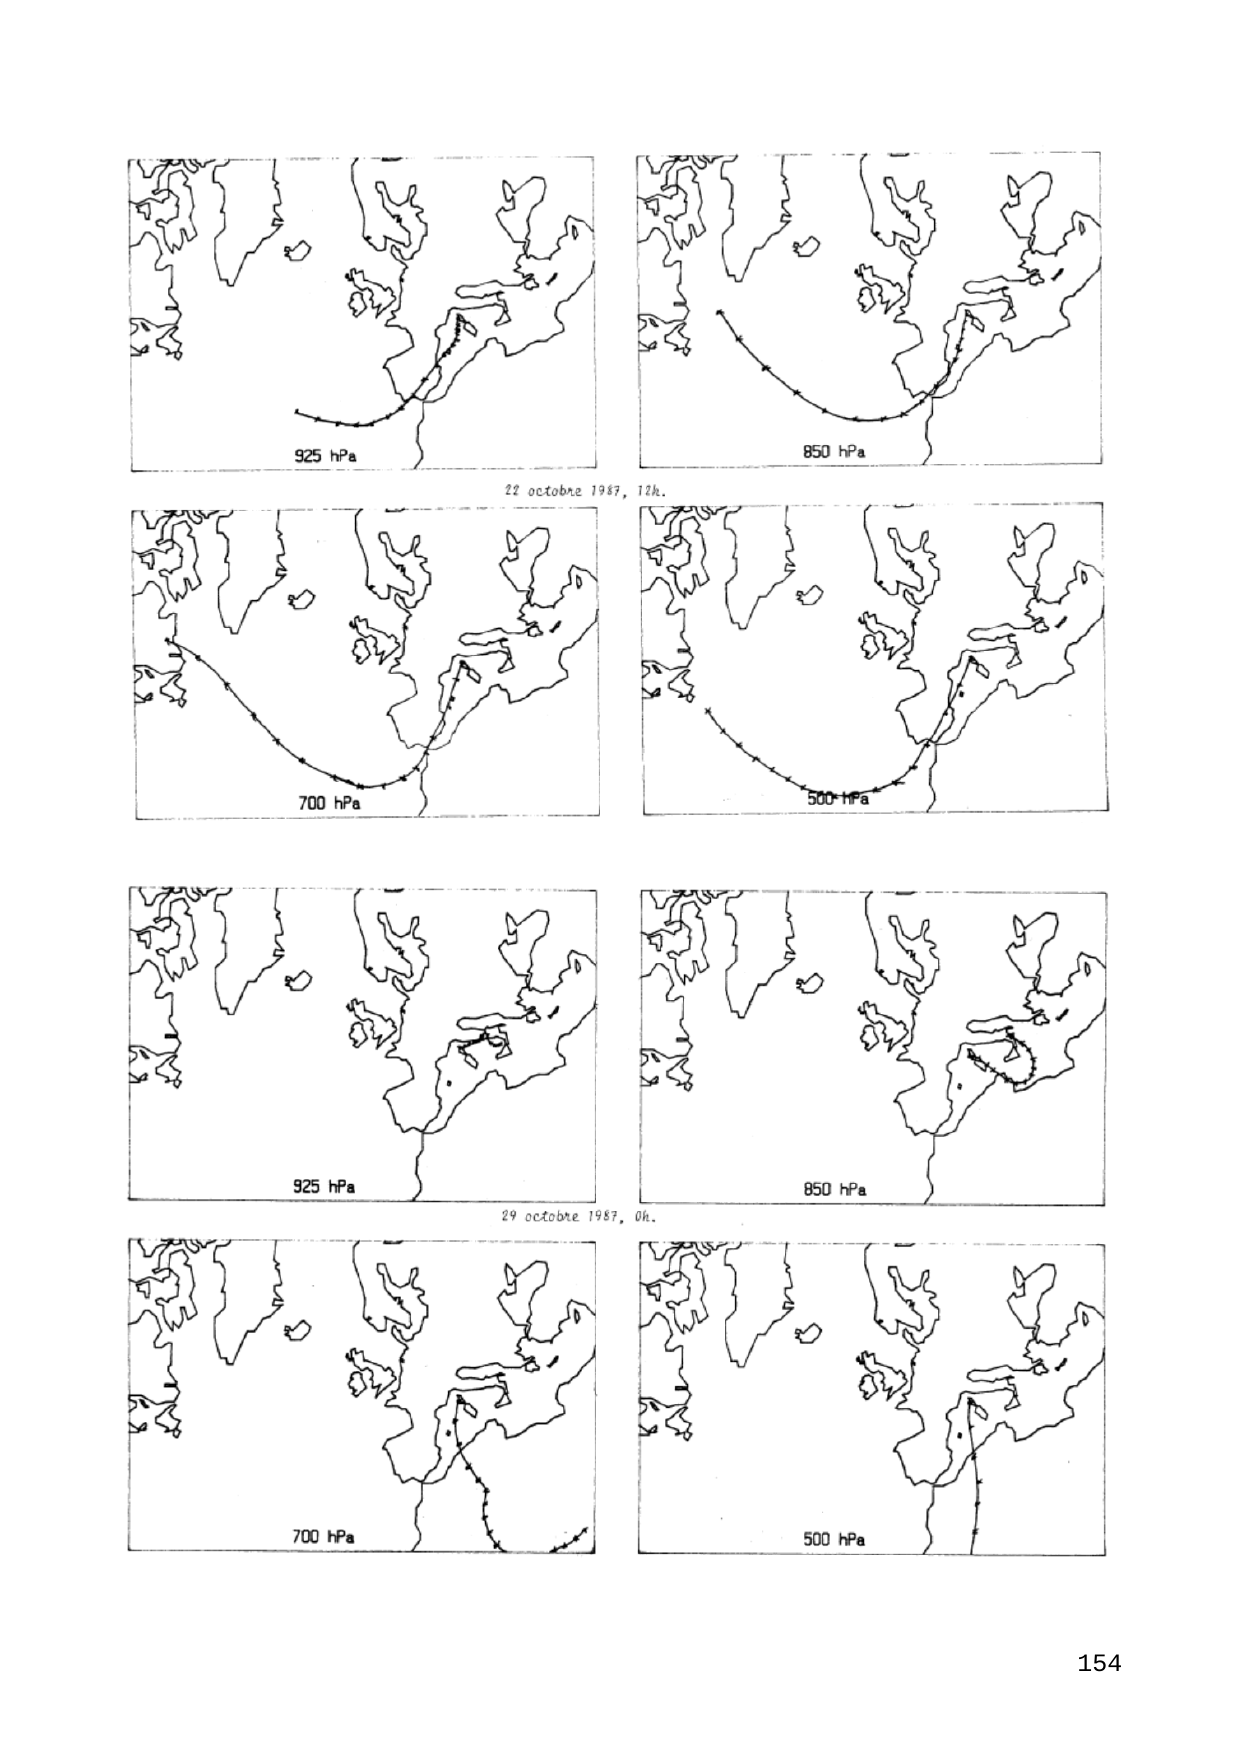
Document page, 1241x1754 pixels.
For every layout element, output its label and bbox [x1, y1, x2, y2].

picture [120, 144, 1113, 823]
picture [120, 880, 1114, 1559]
